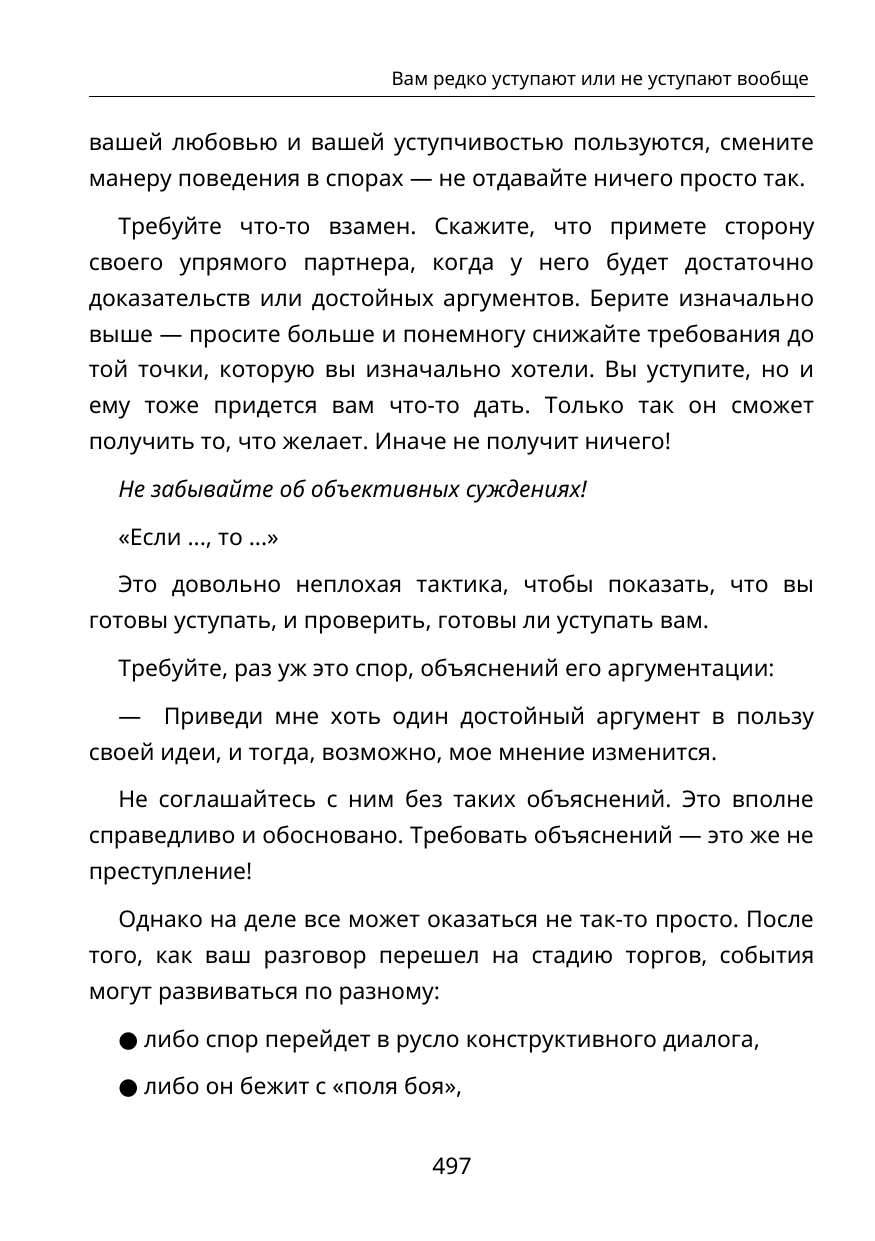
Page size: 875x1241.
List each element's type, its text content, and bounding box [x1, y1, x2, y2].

text Это довольно неплохая тактика, чтобы показать, что вы готовы уступать, и проверить, готовы ли уступать вам. [88, 568, 815, 636]
list либо он бежит с «поля боя», [118, 1070, 815, 1102]
list либо спор перейдет в русло конструктивного диалога, [118, 1023, 815, 1054]
text Не забывайте об объективных суждениях! [88, 473, 815, 504]
text «Если ..., то ...» [88, 521, 815, 552]
text вашей любовью и вашей уступчивостью пользуются, смените манеру поведения в спорах — не отдавайте ничего просто так. [88, 126, 815, 193]
text Однако на деле все может оказаться не так-то просто. После того, как ваш разговор перешел на стадию торгов, события могут развиваться по разному: [88, 903, 815, 1006]
text Не соглашайтесь с ним без таких объяснений. Это вполне справедливо и обосновано. Требовать объяснений — это же не преступление! [88, 783, 815, 887]
list Приведи мне хоть один достойный аргумент в пользу своей идеи, и тогда, возможно, мое мнение изменится. [88, 700, 815, 767]
text Требуйте что-то взамен. Скажите, что примете сторону своего упрямого партнера, когда у него будет достаточно доказательств или достойных аргументов. Берите изначально выше — просите больше и понемногу снижайте требования до той точки, которую вы изначально хотели. Вы уступите, но и ему тоже придется вам что-то дать. Только так он сможет получить то, что желает. Иначе не получит ничего! [88, 210, 815, 457]
text Требуйте, раз уж это спор, объяснений его аргументации: [88, 652, 815, 683]
